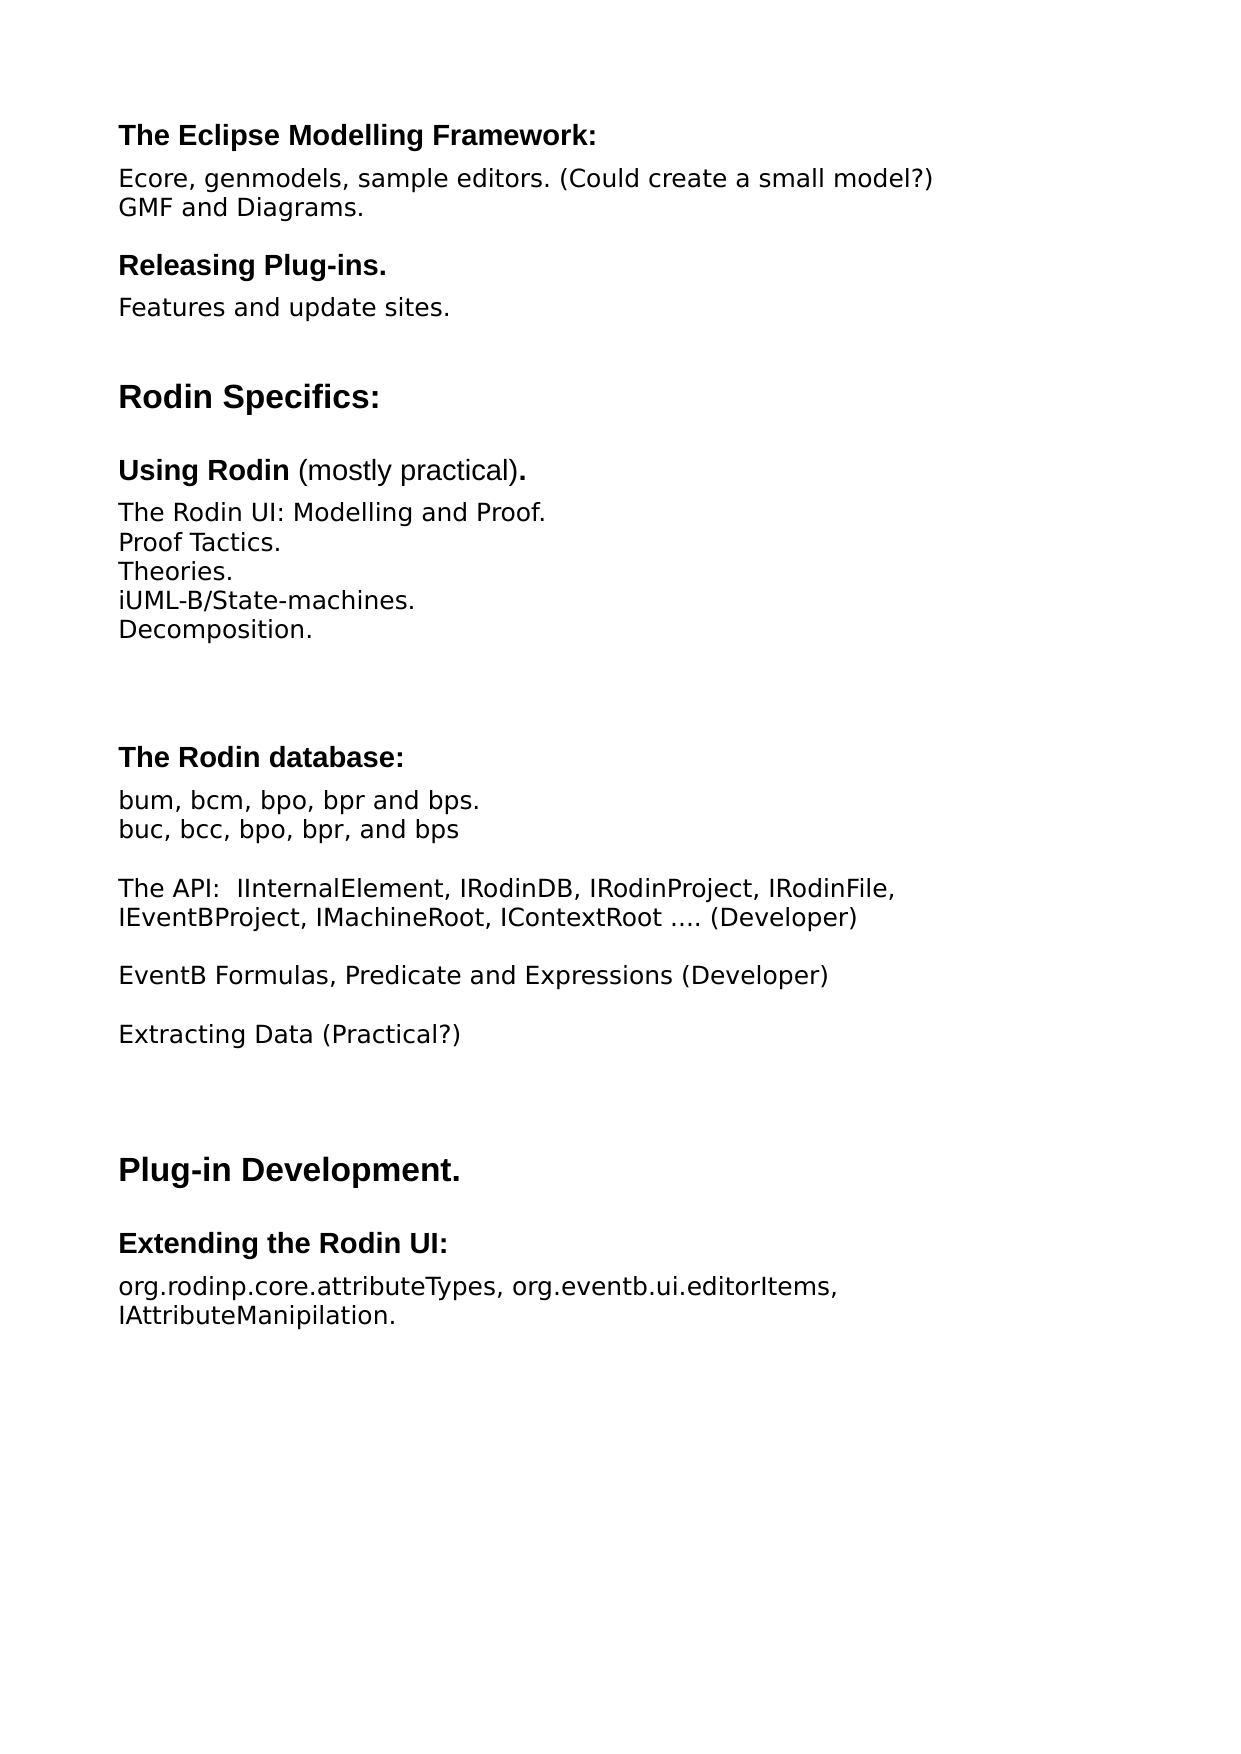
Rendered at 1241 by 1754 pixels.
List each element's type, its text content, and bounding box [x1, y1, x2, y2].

text EventB Formulas, Predicate and Expressions (Developer) [118, 962, 1122, 991]
text bum, bcm, bpo, bpr and bps. [118, 787, 1122, 816]
text Features and update sites. [118, 293, 1122, 323]
text org.rodinp.core.attributeTypes, org.eventb.ui.editorItems, IAttributeManipilation. [118, 1272, 1122, 1331]
text Decomposition. [118, 615, 1122, 644]
text Extracting Data (Practical?) [118, 1020, 1122, 1049]
text The API: IInternalElement, IRodinDB, IRodinProject, IRodinFile, [118, 874, 1122, 903]
text The Rodin UI: Modelling and Proof. [118, 499, 1122, 528]
text buc, bcc, bpo, bpr, and bps [118, 816, 1122, 845]
text iUML-B/State-machines. [118, 586, 1122, 615]
subtitle Rodin Specifics: [118, 376, 1122, 415]
text Theories. [118, 557, 1122, 586]
text Ecore, genmodels, sample editors. (Could create a small model?) [118, 164, 1122, 193]
text IEventBProject, IMachineRoot, IContextRoot .... (Developer) [118, 903, 1122, 932]
text GMF and Diagrams. [118, 193, 1122, 222]
subtitle Using Rodin (mostly practical). [118, 453, 1122, 486]
subtitle The Eclipse Modelling Framework: [118, 118, 1122, 152]
subtitle Extending the Rodin UI: [118, 1226, 1122, 1260]
subtitle Plug-in Development. [118, 1150, 1122, 1189]
text Proof Tactics. [118, 528, 1122, 557]
subtitle The Rodin database: [118, 741, 1122, 774]
subtitle Releasing Plug-ins. [118, 247, 1122, 281]
